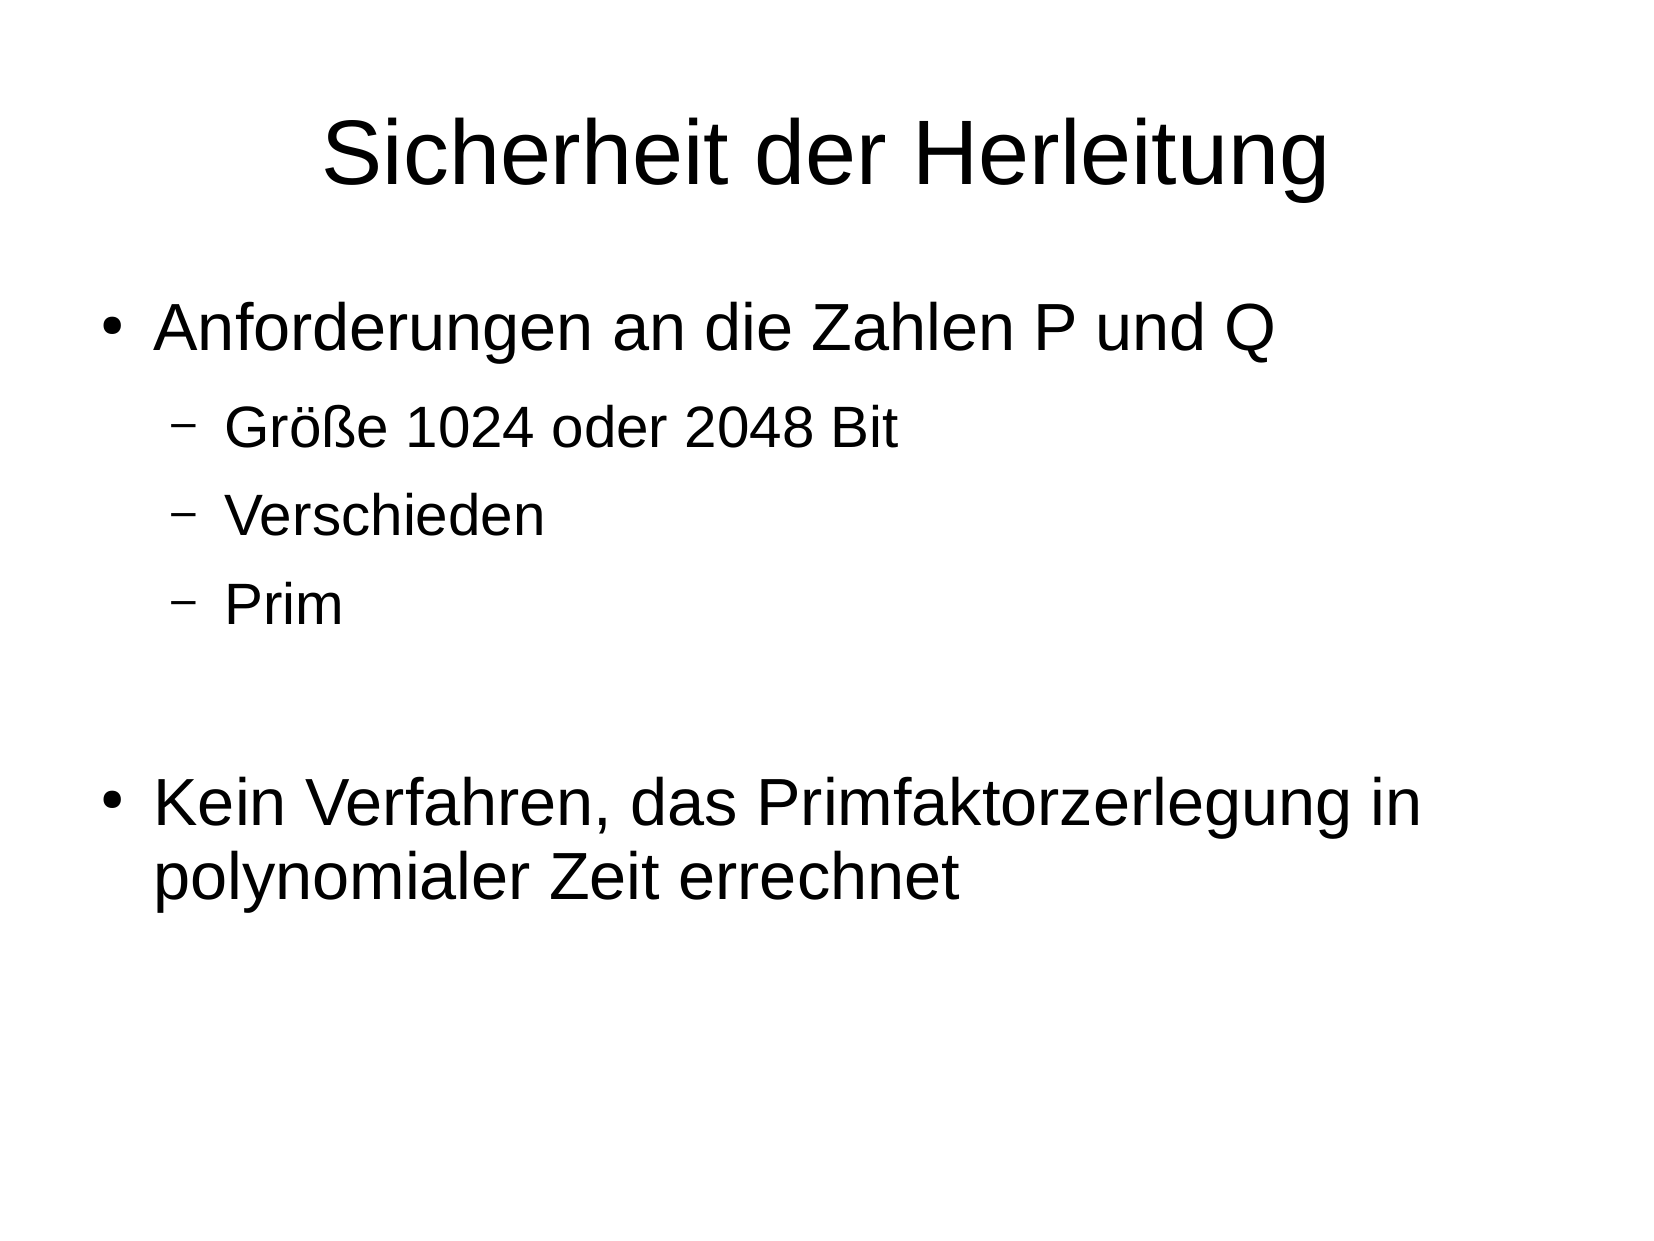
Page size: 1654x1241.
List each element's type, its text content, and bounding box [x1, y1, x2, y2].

list Anforderungen an die Zahlen P und Q Größe 1024 oder 2048 Bit Verschieden Prim Kein Verfahren, das Primfaktorzerlegung in polynomialer Zeit errechnet [82, 290, 1571, 1109]
title Sicherheit der Herleitung [82, 49, 1571, 257]
